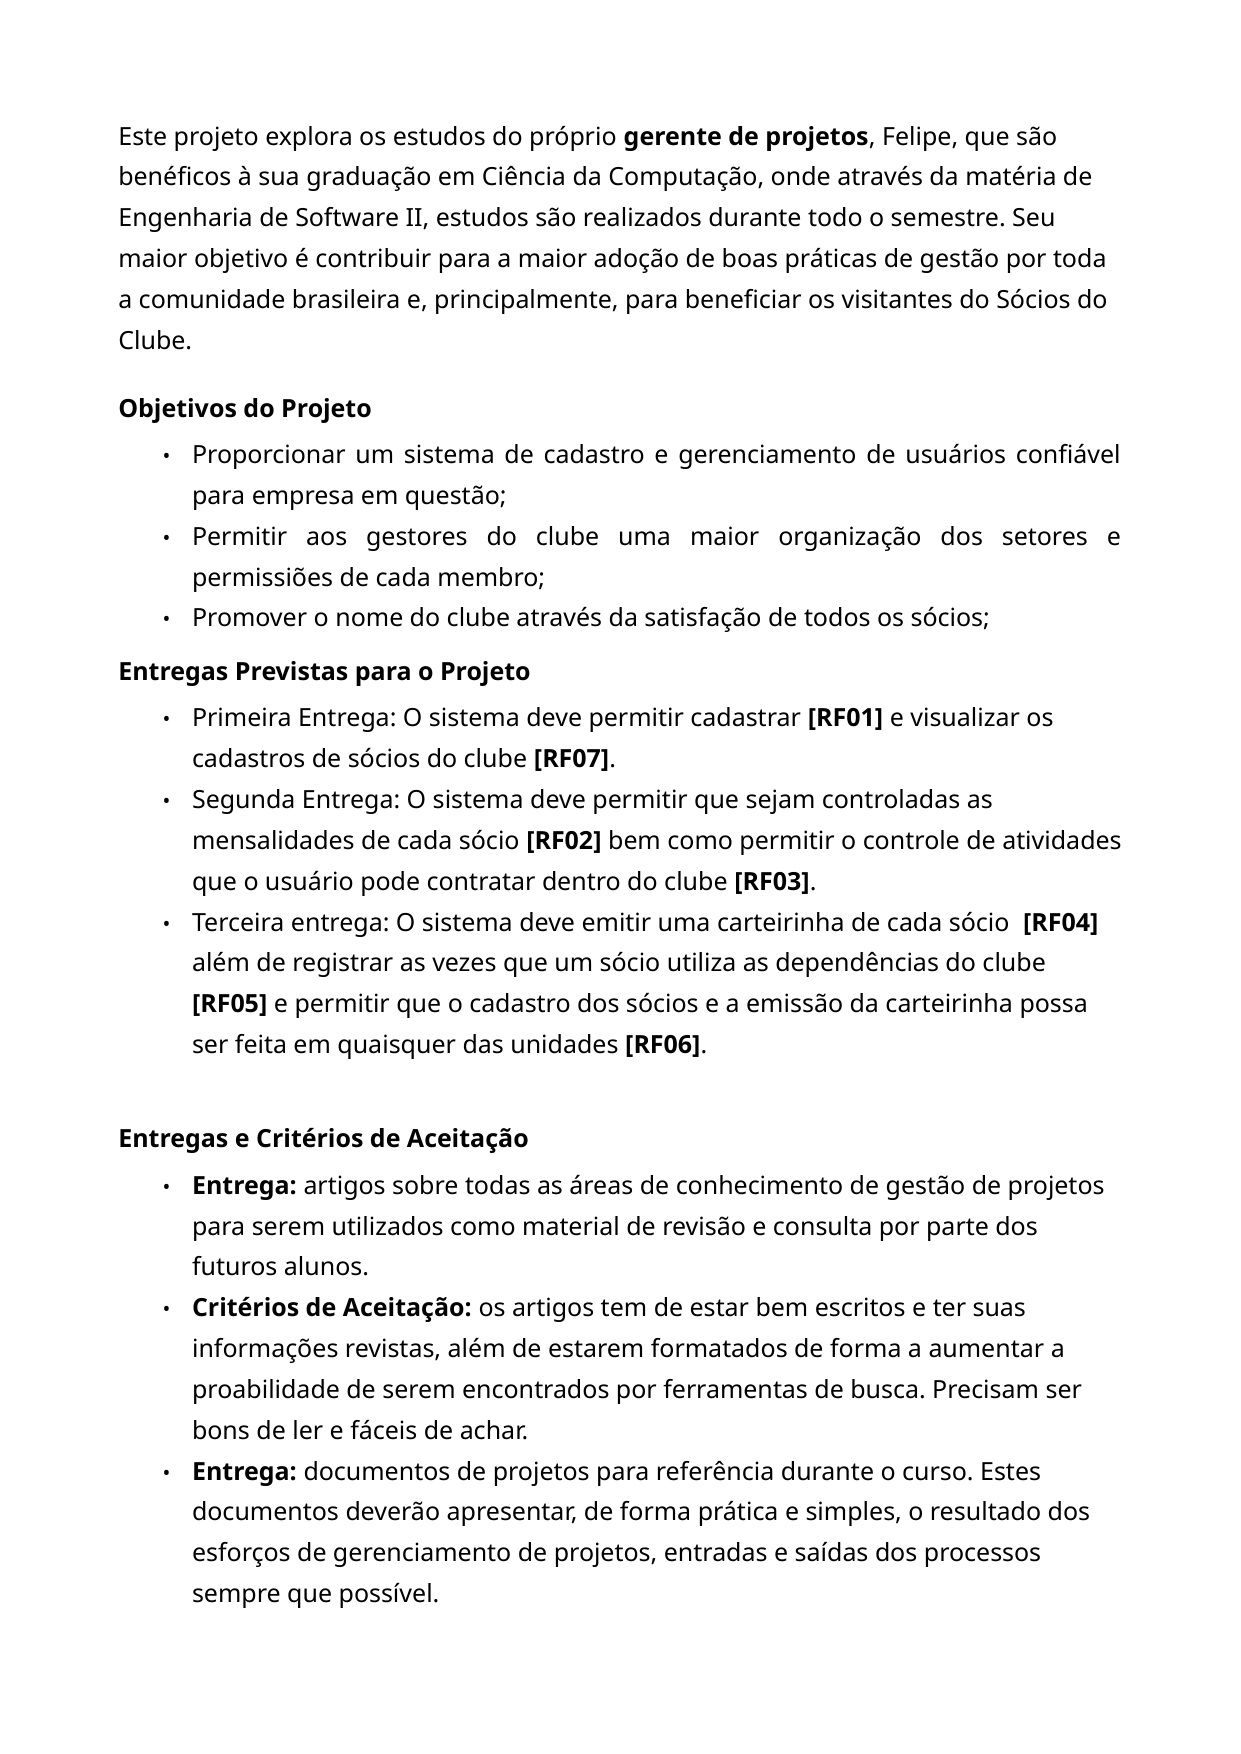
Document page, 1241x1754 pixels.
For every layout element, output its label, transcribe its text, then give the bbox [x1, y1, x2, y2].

list Terceira entrega: O sistema deve emitir uma carteirinha de cada sócio [RF04] além de registrar as vezes que um sócio utiliza as dependências do clube [RF05] e permitir que o cadastro dos sócios e a emissão da carteirinha possa ser feita em quaisquer das unidades [RF06]. [162, 904, 1122, 1061]
subtitle Entregas e Critérios de Aceitação [118, 1121, 1122, 1155]
subtitle Entregas Previstas para o Projeto [118, 653, 1122, 687]
list Entrega: documentos de projetos para referência durante o curso. Estes documentos deverão apresentar, de forma prática e simples, o resultado dos esforços de gerenciamento de projetos, entradas e saídas dos processos sempre que possível. [162, 1453, 1122, 1610]
text Este projeto explora os estudos do próprio gerente de projetos, Felipe, que são benéficos à sua graduação em Ciência da Computação, onde através da matéria de Engenharia de Software II, estudos são realizados durante todo o semestre. Seu maior objetivo é contribuir para a maior adoção de boas práticas de gestão por toda a comunidade brasileira e, principalmente, para beneficiar os visitantes do Sócios do Clube. [118, 118, 1122, 356]
list Permitir aos gestores do clube uma maior organização dos setores e permissiões de cada membro; [162, 518, 1122, 593]
list Primeira Entrega: O sistema deve permitir cadastrar [RF01] e visualizar os cadastros de sócios do clube [RF07]. [162, 700, 1122, 775]
list Promover o nome do clube através da satisfação de todos os sócios; [162, 600, 1122, 634]
list Proporcionar um sistema de cadastro e gerenciamento de usuários confiável para empresa em questão; [162, 437, 1122, 512]
list Entrega: artigos sobre todas as áreas de conhecimento de gestão de projetos para serem utilizados como material de revisão e consulta por parte dos futuros alunos. [162, 1167, 1122, 1283]
subtitle Objetivos do Projeto [118, 390, 1122, 424]
list Critérios de Aceitação: os artigos tem de estar bem escritos e ter suas informações revistas, além de estarem formatados de forma a aumentar a proabilidade de serem encontrados por ferramentas de busca. Precisam ser bons de ler e fáceis de achar. [162, 1290, 1122, 1446]
list Segunda Entrega: O sistema deve permitir que sejam controladas as mensalidades de cada sócio [RF02] bem como permitir o controle de atividades que o usuário pode contratar dentro do clube [RF03]. [162, 782, 1122, 897]
